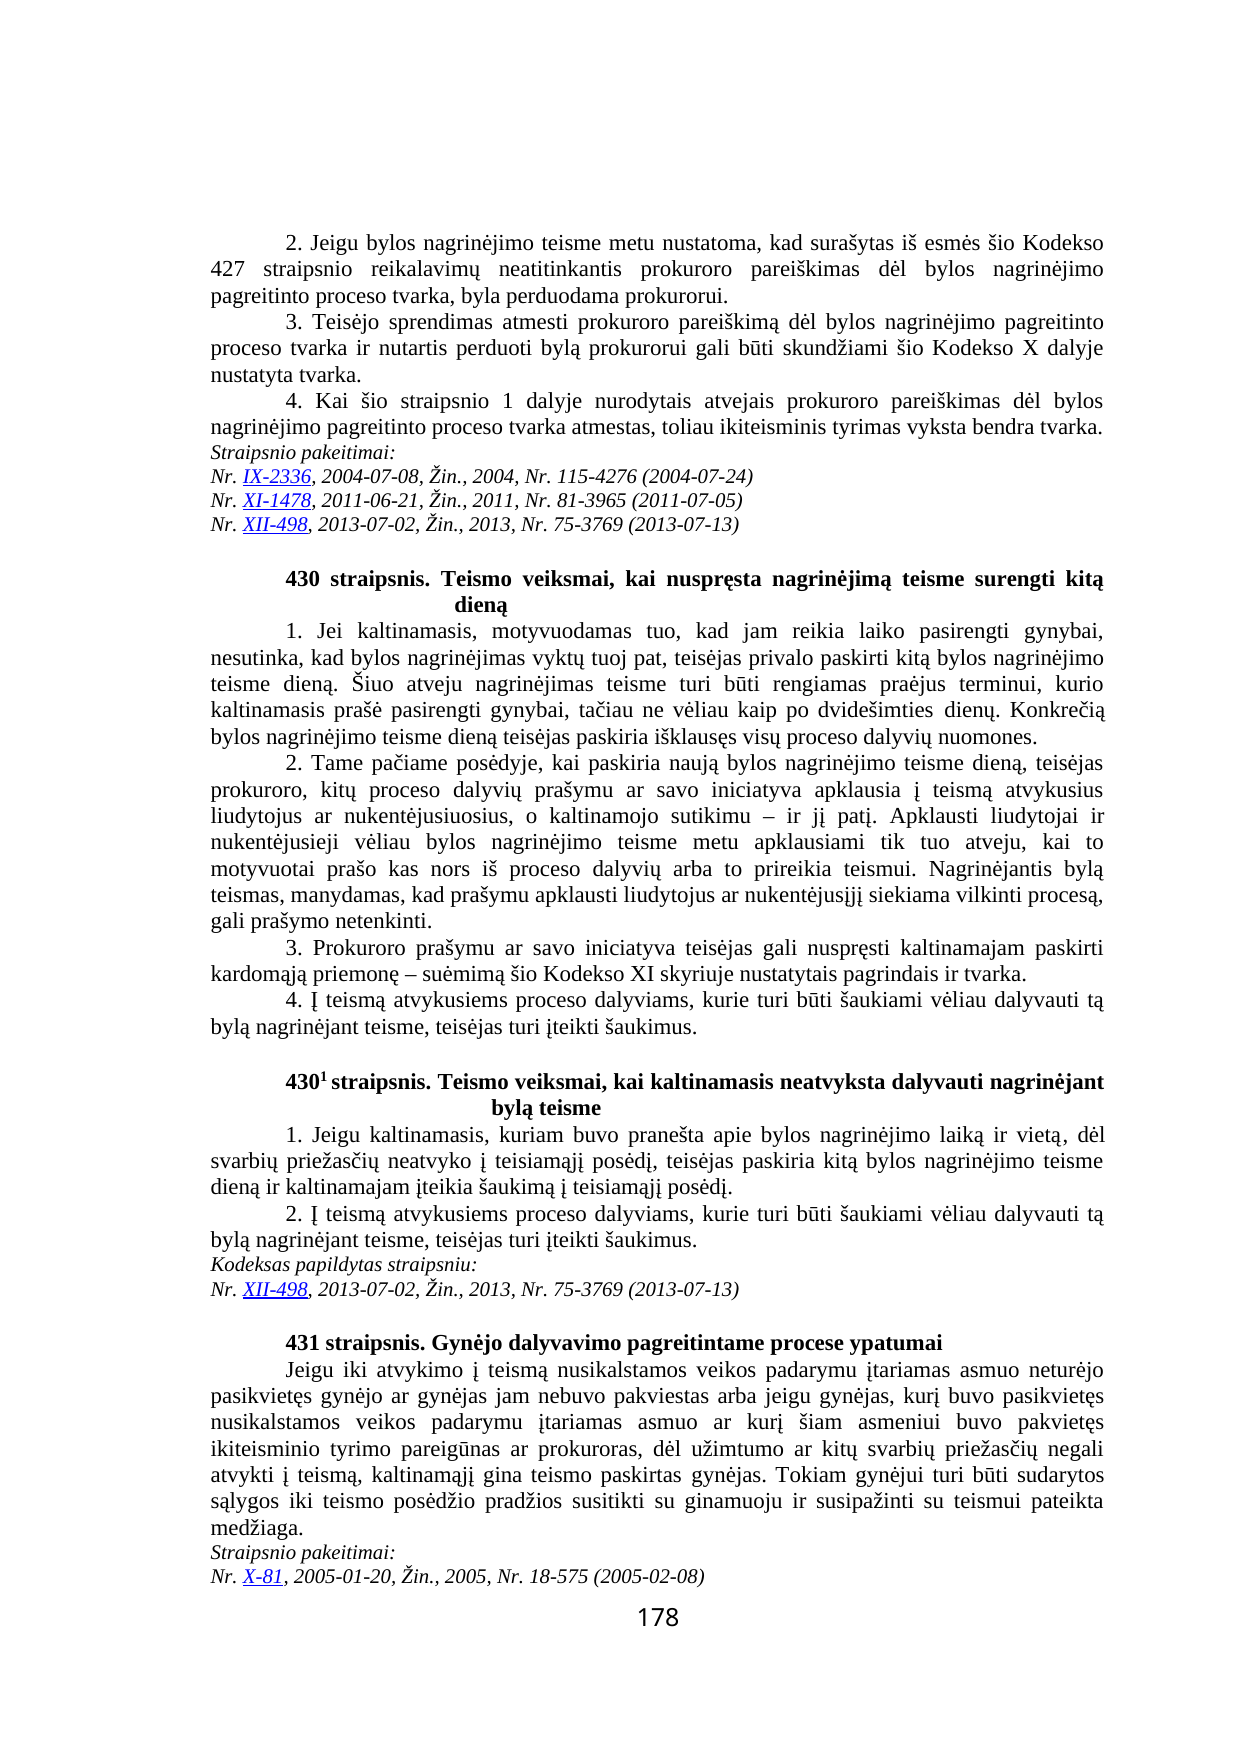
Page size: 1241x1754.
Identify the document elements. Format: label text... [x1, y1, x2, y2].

text 431 straipsnis. Gynėjo dalyvavimo pagreitintame procese ypatumai [210, 1329, 1105, 1356]
text 4. Į teismą atvykusiems proceso dalyviams, kurie turi būti šaukiami vėliau dalyvauti tą bylą nagrinėjant teisme, teisėjas turi įteikti šaukimus. [210, 986, 1105, 1039]
text Nr. XII-498, 2013-07-02, Žin., 2013, Nr. 75-3769 (2013-07-13) [210, 512, 1105, 536]
text Nr. XI-1478, 2011-06-21, Žin., 2011, Nr. 81-3965 (2011-07-05) [210, 488, 1105, 512]
text Straipsnio pakeitimai: [210, 1540, 1105, 1564]
text 2. Tame pačiame posėdyje, kai paskiria naują bylos nagrinėjimo teisme dieną, teisėjas prokuroro, kitų proceso dalyvių prašymu ar savo iniciatyva apklausia į teismą atvykusius liudytojus ar nukentėjusiuosius, o kaltinamojo sutikimu – ir jį patį. Apklausti liudytojai ir nukentėjusieji vėliau bylos nagrinėjimo teisme metu apklausiami tik tuo atveju, kai to motyvuotai prašo kas nors iš proceso dalyvių arba to prireikia teismui. Nagrinėjantis bylą teismas, manydamas, kad prašymu apklausti liudytojus ar nukentėjusįjį siekiama vilkinti procesą, gali prašymo netenkinti. [210, 749, 1105, 934]
text 2. Į teismą atvykusiems proceso dalyviams, kurie turi būti šaukiami vėliau dalyvauti tą bylą nagrinėjant teisme, teisėjas turi įteikti šaukimus. [210, 1200, 1105, 1252]
text Nr. XII-498, 2013-07-02, Žin., 2013, Nr. 75-3769 (2013-07-13) [210, 1276, 1105, 1301]
text 3. Teisėjo sprendimas atmesti prokuroro pareiškimą dėl bylos nagrinėjimo pagreitinto proceso tvarka ir nutartis perduoti bylą prokurorui gali būti skundžiami šio Kodekso X dalyje nustatyta tvarka. [210, 308, 1105, 387]
text 430 straipsnis. Teismo veiksmai, kai nuspręsta nagrinėjimą teisme surengti kitą dieną [285, 565, 1105, 617]
text 1. Jeigu kaltinamasis, kuriam buvo pranešta apie bylos nagrinėjimo laiką ir vietą, dėl svarbių priežasčių neatvyko į teisiamąjį posėdį, teisėjas paskiria kitą bylos nagrinėjimo teisme dieną ir kaltinamajam įteikia šaukimą į teisiamąjį posėdį. [210, 1121, 1105, 1200]
text 2. Jeigu bylos nagrinėjimo teisme metu nustatoma, kad surašytas iš esmės šio Kodekso 427 straipsnio reikalavimų neatitinkantis prokuroro pareiškimas dėl bylos nagrinėjimo pagreitinto proceso tvarka, byla perduodama prokurorui. [210, 229, 1105, 308]
text Straipsnio pakeitimai: [210, 440, 1105, 464]
text Jeigu iki atvykimo į teismą nusikalstamos veikos padarymu įtariamas asmuo neturėjo pasikvietęs gynėjo ar gynėjas jam nebuvo pakviestas arba jeigu gynėjas, kurį buvo pasikvietęs nusikalstamos veikos padarymu įtariamas asmuo ar kurį šiam asmeniui buvo pakvietęs ikiteisminio tyrimo pareigūnas ar prokuroras, dėl užimtumo ar kitų svarbių priežasčių negali atvykti į teismą, kaltinamąjį gina teismo paskirtas gynėjas. Tokiam gynėjui turi būti sudarytos sąlygos iki teismo posėdžio pradžios susitikti su ginamuoju ir susipažinti su teismui pateikta medžiaga. [210, 1356, 1105, 1540]
text Nr. X-81, 2005-01-20, Žin., 2005, Nr. 18-575 (2005-02-08) [210, 1564, 1105, 1588]
text Nr. IX-2336, 2004-07-08, Žin., 2004, Nr. 115-4276 (2004-07-24) [210, 464, 1105, 488]
text 3. Prokuroro prašymu ar savo iniciatyva teisėjas gali nuspręsti kaltinamajam paskirti kardomąją priemonę – suėmimą šio Kodekso XI skyriuje nustatytais pagrindais ir tvarka. [210, 934, 1105, 986]
text 4301 straipsnis. Teismo veiksmai, kai kaltinamasis neatvyksta dalyvauti nagrinėjant bylą teisme [285, 1068, 1105, 1121]
text Kodeksas papildytas straipsniu: [210, 1252, 1105, 1276]
text 4. Kai šio straipsnio 1 dalyje nurodytais atvejais prokuroro pareiškimas dėl bylos nagrinėjimo pagreitinto proceso tvarka atmestas, toliau ikiteisminis tyrimas vyksta bendra tvarka. [210, 387, 1105, 440]
text 1. Jei kaltinamasis, motyvuodamas tuo, kad jam reikia laiko pasirengti gynybai, nesutinka, kad bylos nagrinėjimas vyktų tuoj pat, teisėjas privalo paskirti kitą bylos nagrinėjimo teisme dieną. Šiuo atveju nagrinėjimas teisme turi būti rengiamas praėjus terminui, kurio kaltinamasis prašė pasirengti gynybai, tačiau ne vėliau kaip po dvidešimties dienų. Konkrečią bylos nagrinėjimo teisme dieną teisėjas paskiria išklausęs visų proceso dalyvių nuomones. [210, 617, 1105, 749]
